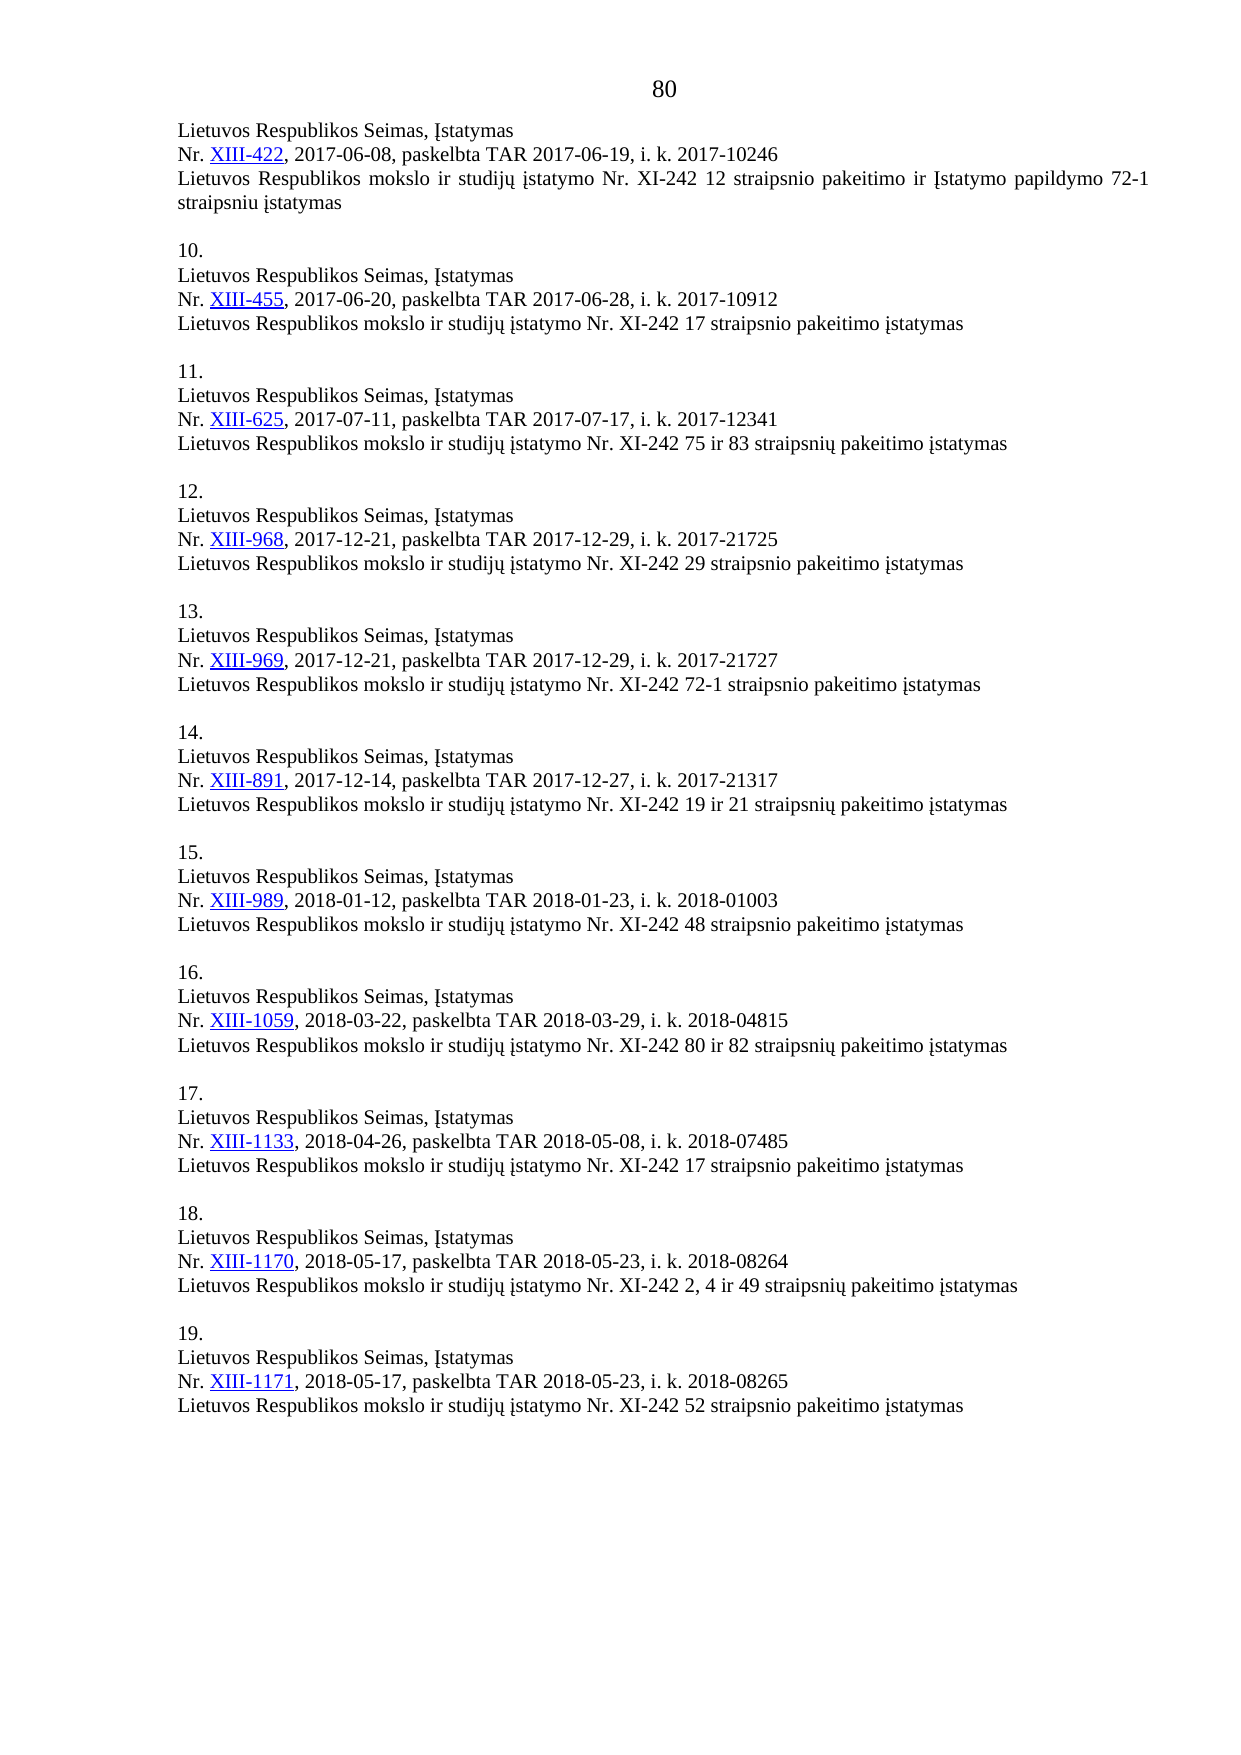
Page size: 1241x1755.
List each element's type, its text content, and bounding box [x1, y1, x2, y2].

text Nr. XIII-891, 2017-12-14, paskelbta TAR 2017-12-27, i. k. 2017-21317 [177, 768, 1152, 792]
text Lietuvos Respublikos Seimas, Įstatymas [177, 984, 1152, 1008]
text Nr. XIII-1171, 2018-05-17, paskelbta TAR 2018-05-23, i. k. 2018-08265 [177, 1369, 1152, 1393]
text Lietuvos Respublikos Seimas, Įstatymas [177, 864, 1152, 888]
text Nr. XIII-422, 2017-06-08, paskelbta TAR 2017-06-19, i. k. 2017-10246 [177, 142, 1152, 166]
text Lietuvos Respublikos Seimas, Įstatymas [177, 262, 1152, 287]
text Lietuvos Respublikos mokslo ir studijų įstatymo Nr. XI-242 17 straipsnio pakeitimo įstatymas [177, 311, 1152, 335]
text Nr. XIII-625, 2017-07-11, paskelbta TAR 2017-07-17, i. k. 2017-12341 [177, 407, 1152, 431]
text Lietuvos Respublikos mokslo ir studijų įstatymo Nr. XI-242 52 straipsnio pakeitimo įstatymas [177, 1393, 1152, 1417]
text Lietuvos Respublikos Seimas, Įstatymas [177, 1105, 1152, 1129]
text Lietuvos Respublikos mokslo ir studijų įstatymo Nr. XI-242 72-1 straipsnio pakeitimo įstatymas [177, 672, 1152, 696]
text Lietuvos Respublikos Seimas, Įstatymas [177, 623, 1152, 647]
text 14. [177, 720, 1152, 744]
text Lietuvos Respublikos mokslo ir studijų įstatymo Nr. XI-242 75 ir 83 straipsnių pakeitimo įstatymas [177, 431, 1152, 455]
text 10. [177, 238, 1152, 262]
text Lietuvos Respublikos Seimas, Įstatymas [177, 118, 1152, 142]
text Nr. XIII-989, 2018-01-12, paskelbta TAR 2018-01-23, i. k. 2018-01003 [177, 888, 1152, 912]
text Lietuvos Respublikos mokslo ir studijų įstatymo Nr. XI-242 2, 4 ir 49 straipsnių pakeitimo įstatymas [177, 1273, 1152, 1297]
text 18. [177, 1201, 1152, 1225]
text Lietuvos Respublikos Seimas, Įstatymas [177, 744, 1152, 768]
text Lietuvos Respublikos mokslo ir studijų įstatymo Nr. XI-242 12 straipsnio pakeitimo ir Įstatymo papildymo 72-1 straipsniu įstatymas [177, 166, 1152, 214]
text Lietuvos Respublikos mokslo ir studijų įstatymo Nr. XI-242 80 ir 82 straipsnių pakeitimo įstatymas [177, 1032, 1152, 1057]
text 19. [177, 1321, 1152, 1345]
text 16. [177, 960, 1152, 984]
text Lietuvos Respublikos Seimas, Įstatymas [177, 383, 1152, 407]
text Nr. XIII-968, 2017-12-21, paskelbta TAR 2017-12-29, i. k. 2017-21725 [177, 527, 1152, 551]
text Lietuvos Respublikos Seimas, Įstatymas [177, 503, 1152, 527]
text Lietuvos Respublikos mokslo ir studijų įstatymo Nr. XI-242 48 straipsnio pakeitimo įstatymas [177, 912, 1152, 936]
text 11. [177, 359, 1152, 383]
text 12. [177, 479, 1152, 503]
text Nr. XIII-969, 2017-12-21, paskelbta TAR 2017-12-29, i. k. 2017-21727 [177, 647, 1152, 672]
text Nr. XIII-455, 2017-06-20, paskelbta TAR 2017-06-28, i. k. 2017-10912 [177, 287, 1152, 311]
text Lietuvos Respublikos mokslo ir studijų įstatymo Nr. XI-242 19 ir 21 straipsnių pakeitimo įstatymas [177, 792, 1152, 816]
text Lietuvos Respublikos mokslo ir studijų įstatymo Nr. XI-242 29 straipsnio pakeitimo įstatymas [177, 551, 1152, 575]
text Nr. XIII-1170, 2018-05-17, paskelbta TAR 2018-05-23, i. k. 2018-08264 [177, 1249, 1152, 1273]
text Lietuvos Respublikos Seimas, Įstatymas [177, 1345, 1152, 1369]
text Nr. XIII-1133, 2018-04-26, paskelbta TAR 2018-05-08, i. k. 2018-07485 [177, 1129, 1152, 1153]
text Lietuvos Respublikos mokslo ir studijų įstatymo Nr. XI-242 17 straipsnio pakeitimo įstatymas [177, 1153, 1152, 1177]
text 13. [177, 599, 1152, 623]
text Lietuvos Respublikos Seimas, Įstatymas [177, 1225, 1152, 1249]
text 15. [177, 840, 1152, 864]
text 17. [177, 1081, 1152, 1105]
text Nr. XIII-1059, 2018-03-22, paskelbta TAR 2018-03-29, i. k. 2018-04815 [177, 1008, 1152, 1032]
